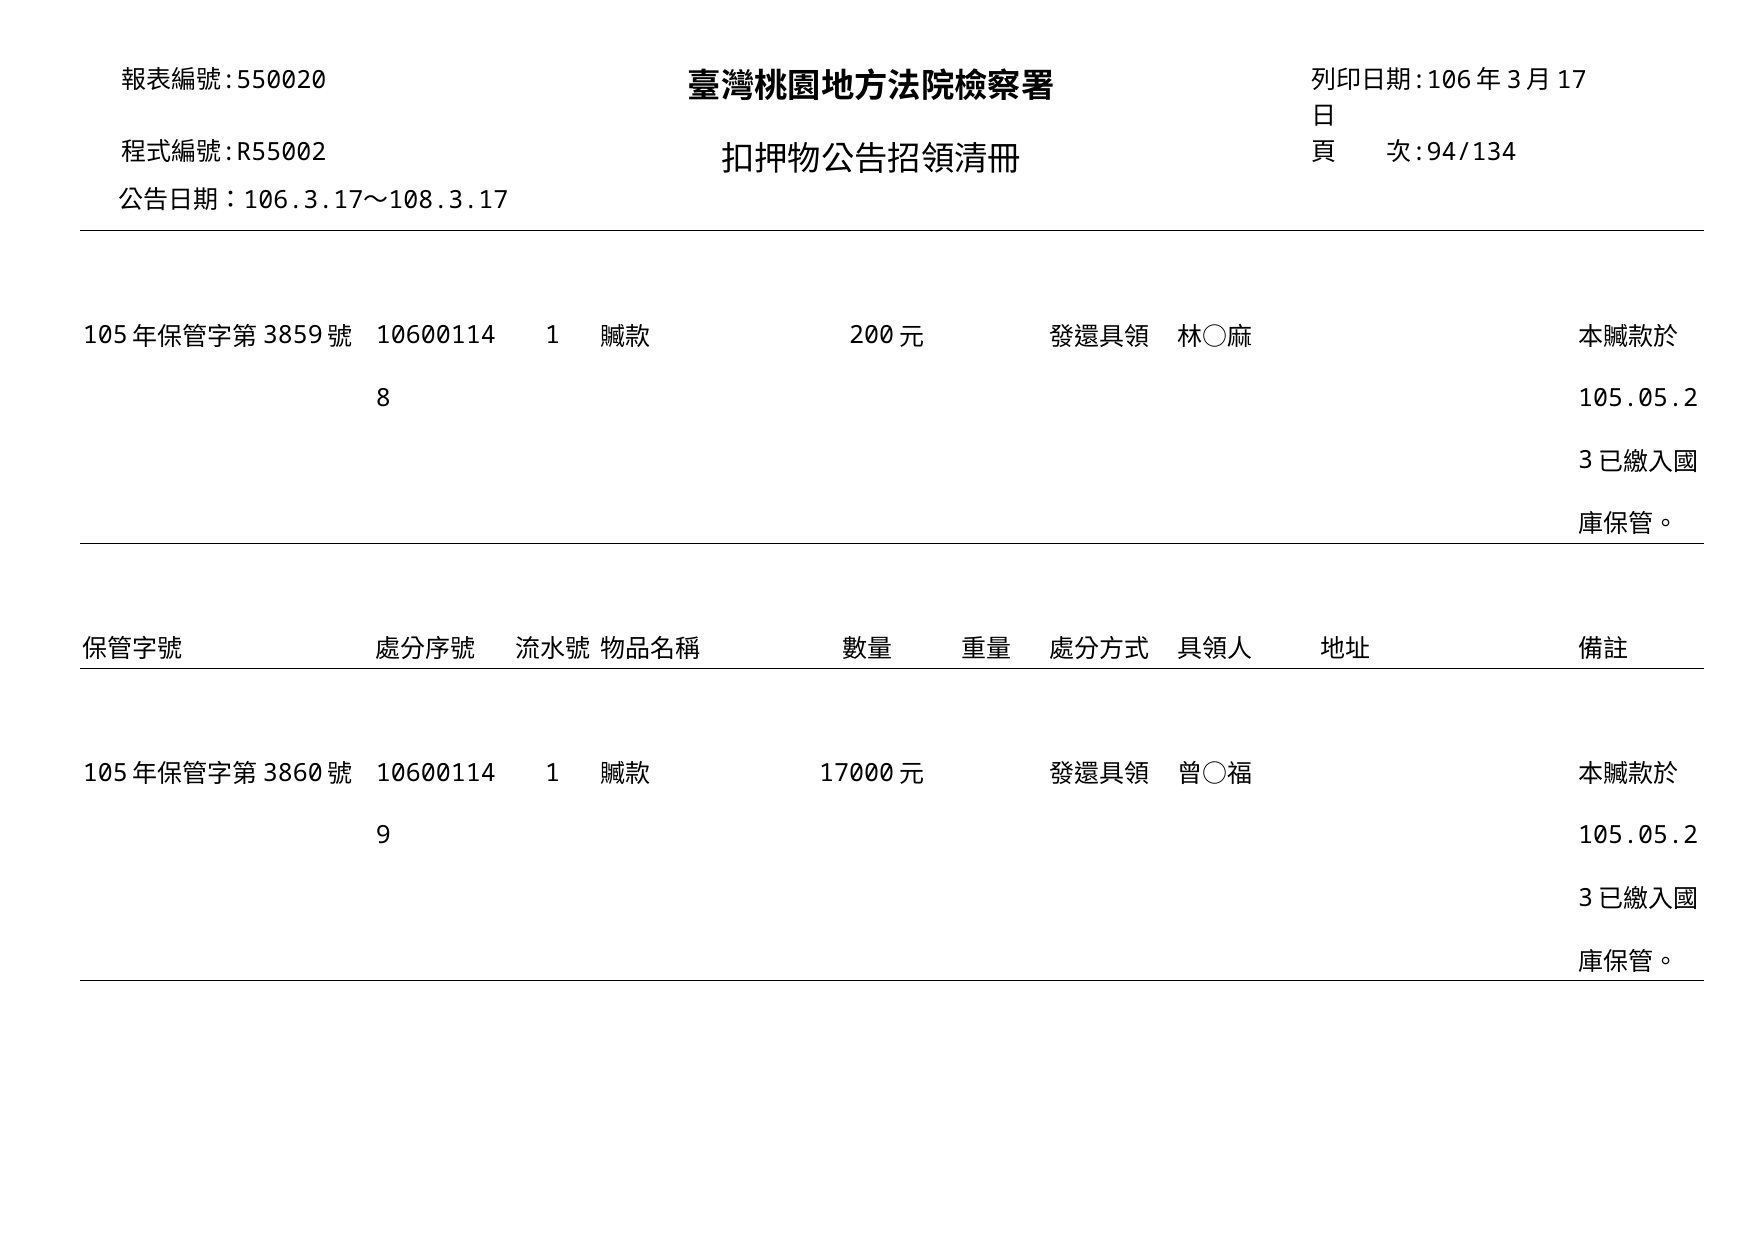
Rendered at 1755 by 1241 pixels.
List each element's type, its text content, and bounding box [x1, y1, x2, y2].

table_cell 200元 [808, 231, 927, 542]
table_cell [1317, 231, 1575, 542]
table_header 重量 [927, 605, 1046, 667]
table_cell 1 [507, 669, 597, 980]
table_cell 林○麻 [1175, 231, 1317, 542]
table_cell 105年保管字第3860號 [80, 669, 373, 980]
table_header 物品名稱 [597, 605, 807, 667]
table_cell 發還具領 [1046, 669, 1175, 980]
table_cell 106001148 [373, 231, 507, 542]
table_cell 曾○福 [1175, 669, 1317, 980]
table_header 處分方式 [1046, 605, 1175, 667]
table_cell 贓款 [597, 669, 807, 980]
table_cell 本贓款於105.05.23已繳入國庫保管。 [1575, 231, 1704, 542]
table_header 流水號 [507, 605, 597, 667]
table_header 地址 [1317, 605, 1575, 667]
table_cell [1317, 669, 1575, 980]
table_header 備註 [1575, 605, 1704, 667]
table_cell 本贓款於105.05.23已繳入國庫保管。 [1575, 669, 1704, 980]
table_cell 1 [507, 231, 597, 542]
table_cell 105年保管字第3859號 [80, 231, 373, 542]
table_cell 贓款 [597, 231, 807, 542]
table_cell [927, 669, 1046, 980]
table_cell 106001149 [373, 669, 507, 980]
table_header 數量 [808, 605, 927, 667]
table_cell 發還具領 [1046, 231, 1175, 542]
table_header 處分序號 [373, 605, 507, 667]
table_cell [927, 231, 1046, 542]
table_header 保管字號 [80, 605, 373, 667]
table_header 具領人 [1175, 605, 1317, 667]
table_cell 17000元 [808, 669, 927, 980]
